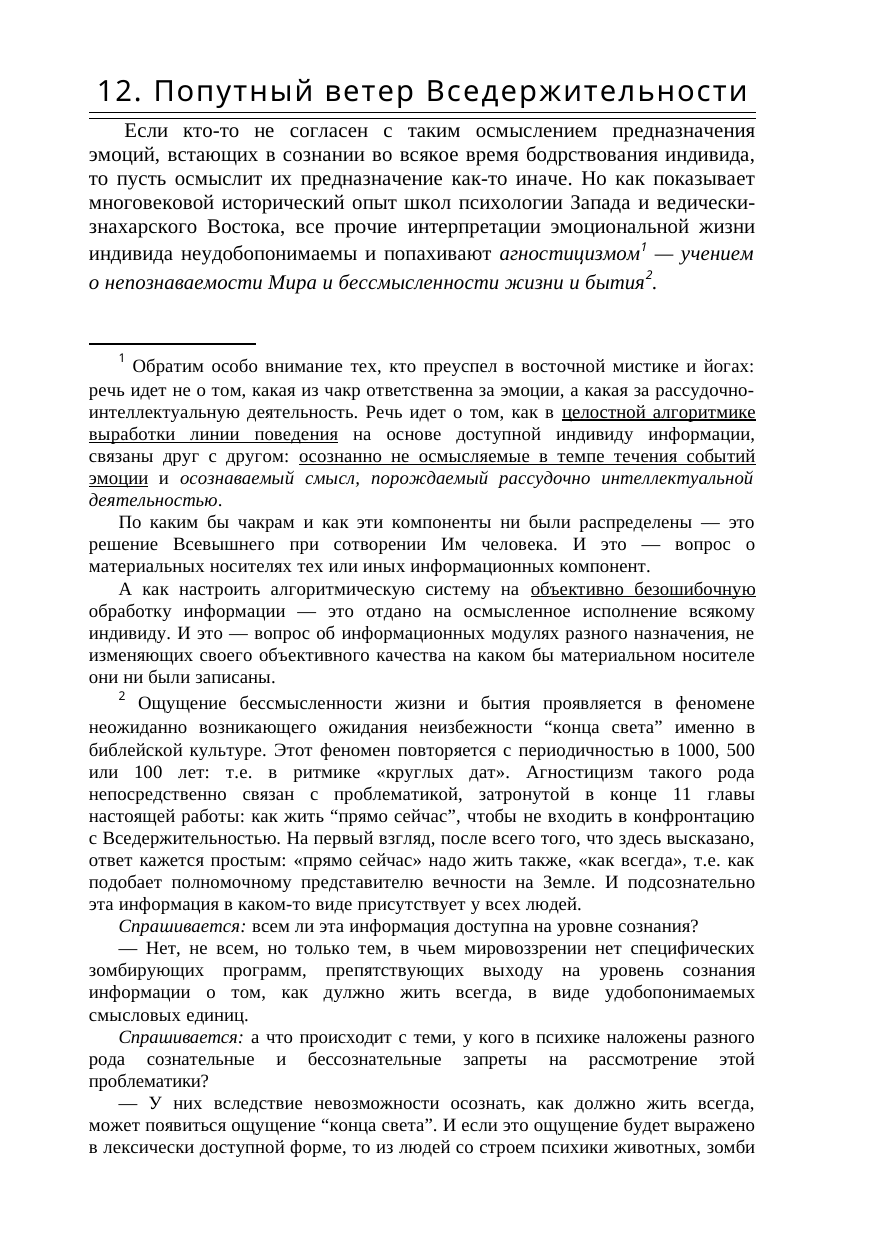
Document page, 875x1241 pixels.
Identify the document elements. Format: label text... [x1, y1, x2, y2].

text Обратим особо внимание тех, кто преуспел в восточной мистике и йогах: речь идет не о том, какая из чакр ответственна за эмоции, а какая за рассудочно-интеллектуальную деятельность. Речь идет о том, как в целостной алгоритмике выработки линии поведения на основе доступной индивиду информации, связаны друг с другом: осознанно не осмысляемые в темпе течения событий эмоции и осознаваемый смысл, порождаемый рассудочно интеллектуальной деятельностью. [89, 349, 756, 511]
text А как настроить алгоритмическую систему на объективно безошибочную обработку информации — это отдано на осмысленное исполнение всякому индивиду. И это — вопрос об информационных модулях разного назначения, не изменяющих своего объективного качества на каком бы материальном носителе они ни были записаны. [89, 577, 756, 687]
text — У них вследствие невозможности осознать, как должно жить всегда, может появиться ощущение “конца света”. И если это ощущение будет выражено в лексически доступной форме, то из людей со строем психики животных, зомби [89, 1091, 756, 1157]
text Спрашивается: а что происходит с теми, у кого в психике наложены разного рода сознательные и бессознательные запреты на рассмотрение этой проблематики? [89, 1025, 756, 1091]
text По каким бы чакрам и как эти компоненты ни были распределены — это решение Всевышнего при сотворении Им человека. И это — вопрос о материальных носителях тех или иных информационных компонент. [89, 511, 756, 577]
text Если кто-то не согласен с таким осмыслением предназначения эмоций, встающих в сознании во всякое время бодрствования индивида, то пусть осмыслит их предназначение как-то иначе. Но как показывает многовековой исторический опыт школ психологии Запада и ведически-знахарского Востока, все прочие интерпретации эмоциональной жизни индивида неудобопонимаемы и попахивают агностицизмом — учением о непознаваемости Мира и бессмысленности жизни и бытия. [89, 119, 756, 295]
text — Нет, не всем, но только тем, в чьем мировоззрении нет специфических зомбирующих программ, препятствующих выходу на уровень сознания информации о том, как дулжно жить всегда, в виде удобопонимаемых смысловых единиц. [89, 937, 756, 1025]
text Спрашивается: всем ли эта информация доступна на уровне сознания? [89, 914, 756, 937]
text Ощущение бессмысленности жизни и бытия проявляется в феномене неожиданно возникающего ожидания неизбежности “конца света” именно в библейской культуре. Этот феномен повторяется с периодичностью в 1000, 500 или 100 лет: т.е. в ритмике «круглых дат». Агностицизм такого рода непосредственно связан с проблематикой, затронутой в конце 11 главы настоящей работы: как жить “прямо сейчас”, чтобы не входить в конфронтацию с Вседержительностью. На первый взгляд, после всего того, что здесь высказано, ответ кажется простым: «прямо сейчас» надо жить также, «как всегда», т.е. как подобает полномочному представителю вечности на Земле. И подсознательно эта информация в каком-то виде присутствует у всех людей. [89, 687, 756, 914]
